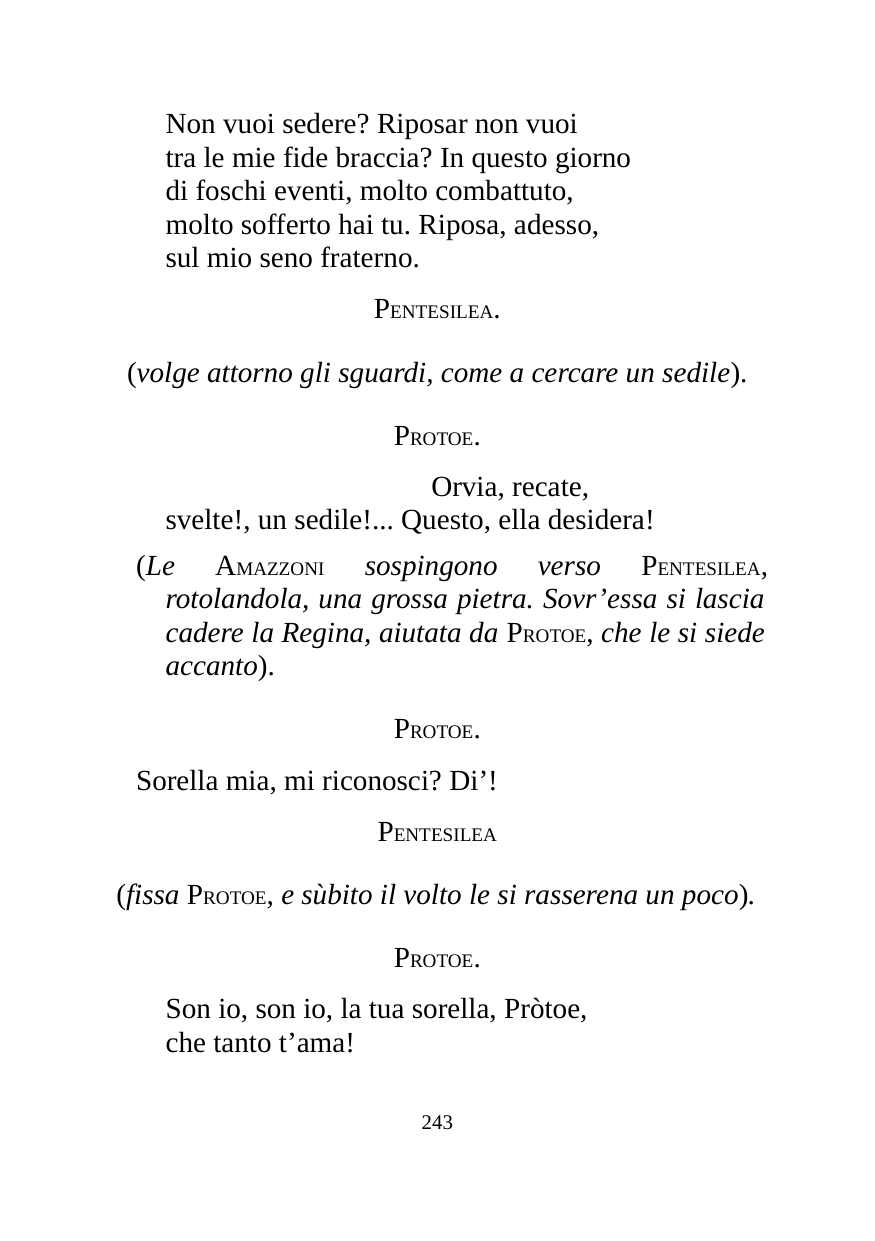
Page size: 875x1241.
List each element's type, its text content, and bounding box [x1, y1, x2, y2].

text (fissa Protoe, e sùbito il volto le si rasserena un poco). [106, 877, 768, 911]
text Protoe. [106, 418, 768, 451]
text (volge attorno gli sguardi, come a cercare un sedile). [106, 355, 768, 388]
text Protoe. [106, 940, 768, 973]
text Orvia, recate, svelte!, un sedile!... Questo, ella desidera! [165, 469, 768, 536]
text Pentesilea. [106, 292, 768, 325]
text Protoe. [106, 711, 768, 745]
text (Le Amazzoni sospingono verso Pentesilea, rotolandola, una grossa pietra. Sovr’essa si lascia cadere la Regina, aiutata da Protoe, che le si siede accanto). [136, 548, 768, 682]
text Non vuoi sedere? Riposar non vuoi tra le mie fide braccia? In questo giorno di foschi eventi, molto combattuto, molto sofferto hai tu. Riposa, adesso, sul mio seno fraterno. [165, 106, 768, 274]
text Son io, son io, la tua sorella, Pròtoe, che tanto t’ama! [165, 991, 768, 1058]
text Pentesilea [106, 814, 768, 847]
text Sorella mia, mi riconosci? Di’! [106, 763, 768, 796]
